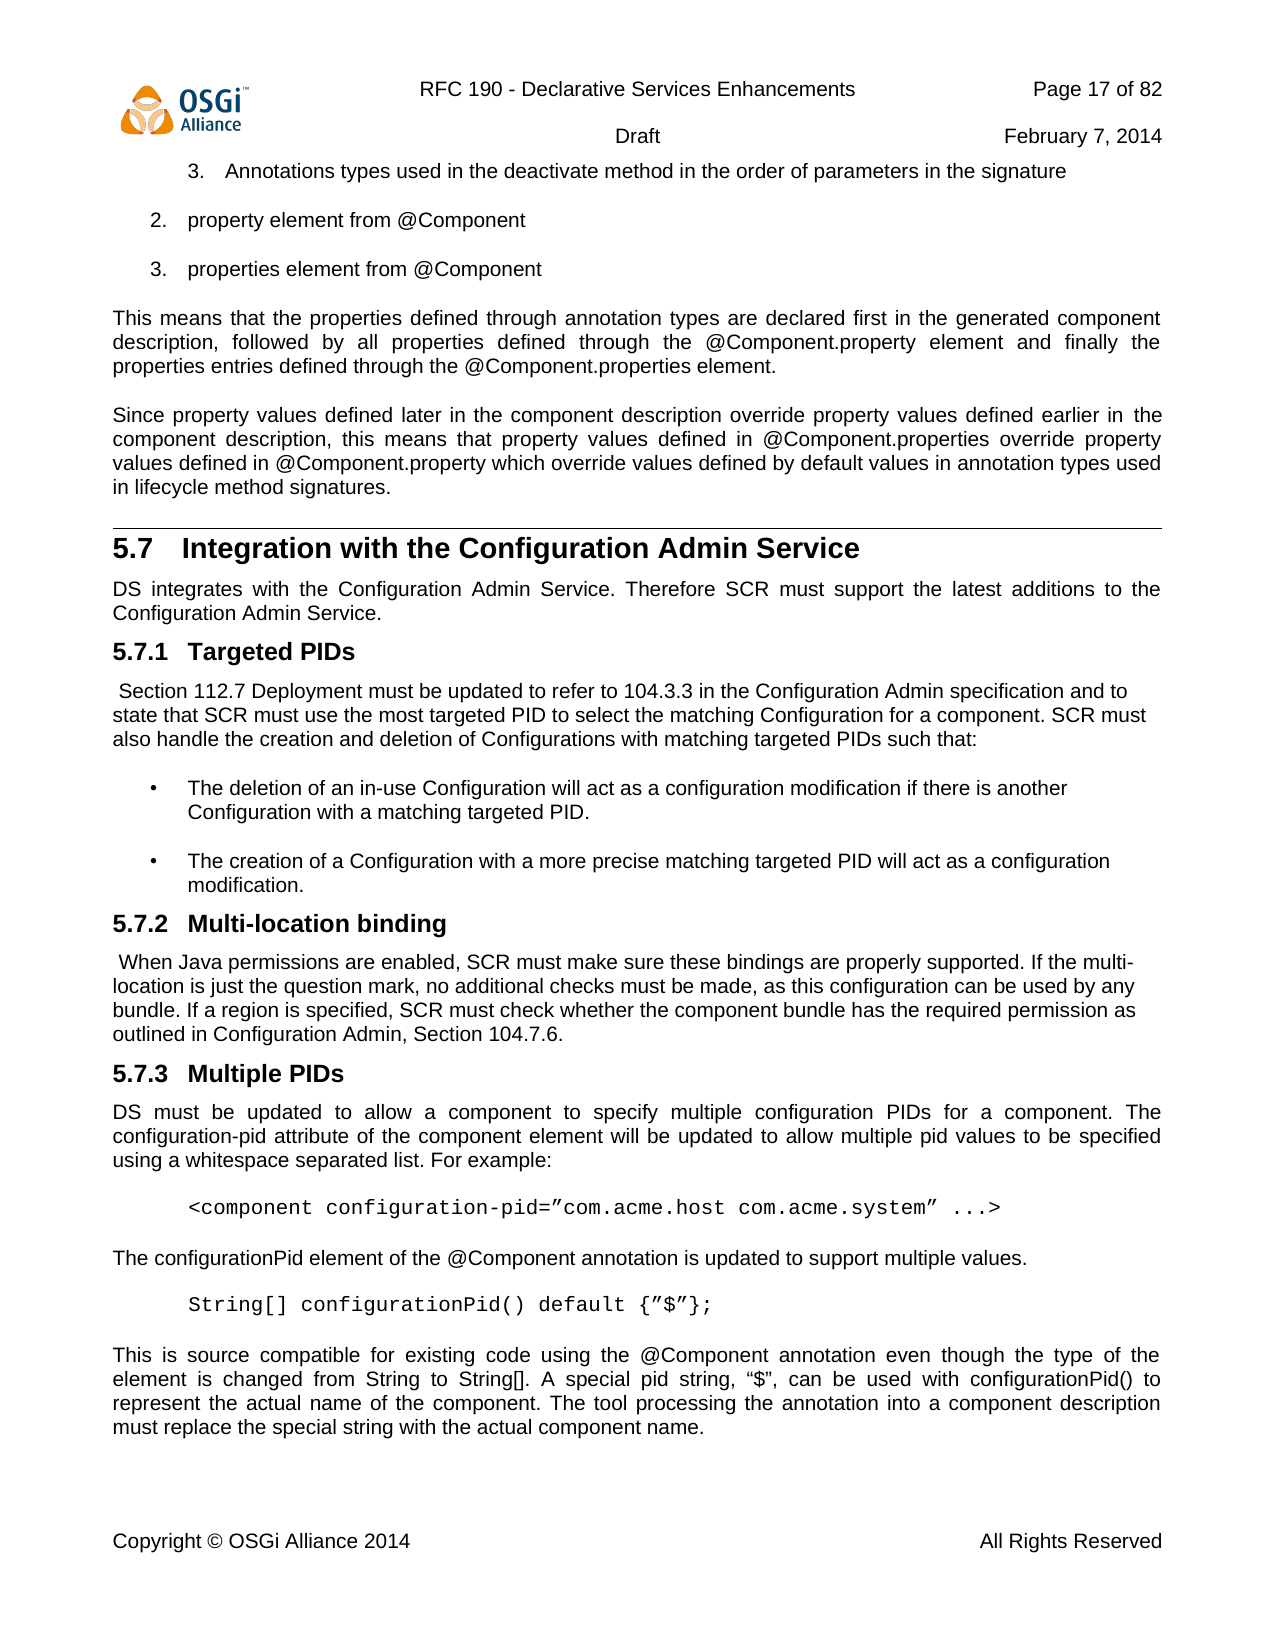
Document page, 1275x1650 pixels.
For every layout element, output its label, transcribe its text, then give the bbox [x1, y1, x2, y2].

text DS integrates with the Configuration Admin Service. Therefore SCR must support the latest additions to the Configuration Admin Service. [112, 577, 1162, 625]
text String[] configurationPid() default {”$”}; [188, 1294, 1162, 1318]
picture [113, 78, 257, 142]
text Since property values defined later in the component description override property values defined earlier in the component description, this means that property values defined in @Component.properties override property values defined in @Component.property which override values defined by default values in annotation types used in lifecycle method signatures. [112, 403, 1162, 498]
list properties element from @Component [150, 257, 1162, 281]
list The deletion of an in-use Configuration will act as a configuration modification if there is another Configuration with a matching targeted PID. [150, 775, 1162, 823]
text This means that the properties defined through annotation types are declared first in the generated component description, followed by all properties defined through the @Component.property element and finally the properties entries defined through the @Component.properties element. [112, 306, 1162, 378]
text When Java permissions are enabled, SCR must make sure these bindings are properly supported. If the multi-location is just the question mark, no additional checks must be made, as this configuration can be used by any bundle. If a region is specified, SCR must check whether the component bundle has the required permission as outlined in Configuration Admin, Section 104.7.6. [112, 950, 1162, 1046]
subtitle Multiple PIDs [112, 1058, 1162, 1087]
text DS must be updated to allow a component to specify multiple configuration PIDs for a component. The configuration-pid attribute of the component element will be updated to allow multiple pid values to be specified using a whitespace separated list. For example: [112, 1100, 1162, 1172]
list Annotations types used in the deactivate method in the order of parameters in the signature [187, 159, 1162, 183]
text Section 112.7 Deployment must be updated to refer to 104.3.3 in the Configuration Admin specification and to state that SCR must use the most targeted PID to select the matching Configuration for a component. SCR must also handle the creation and deletion of Configurations with matching targeted PIDs such that: [112, 678, 1162, 750]
list The creation of a Configuration with a more precise matching targeted PID will act as a configuration modification. [150, 848, 1162, 896]
subtitle Targeted PIDs [112, 637, 1162, 666]
list property element from @Component [150, 208, 1162, 232]
text The configurationPid element of the @Component annotation is updated to support multiple values. [112, 1245, 1162, 1269]
text <component configuration-pid=”com.acme.host com.acme.system” ...> [188, 1197, 1162, 1220]
subtitle Integration with the Configuration Admin Service [112, 529, 1162, 564]
subtitle Multi-location binding [112, 909, 1162, 938]
text This is source compatible for existing code using the @Component annotation even though the type of the element is changed from String to String[]. A special pid string, “$”, can be used with configurationPid() to represent the actual name of the component. The tool processing the annotation into a component description must replace the special string with the actual component name. [112, 1343, 1162, 1439]
